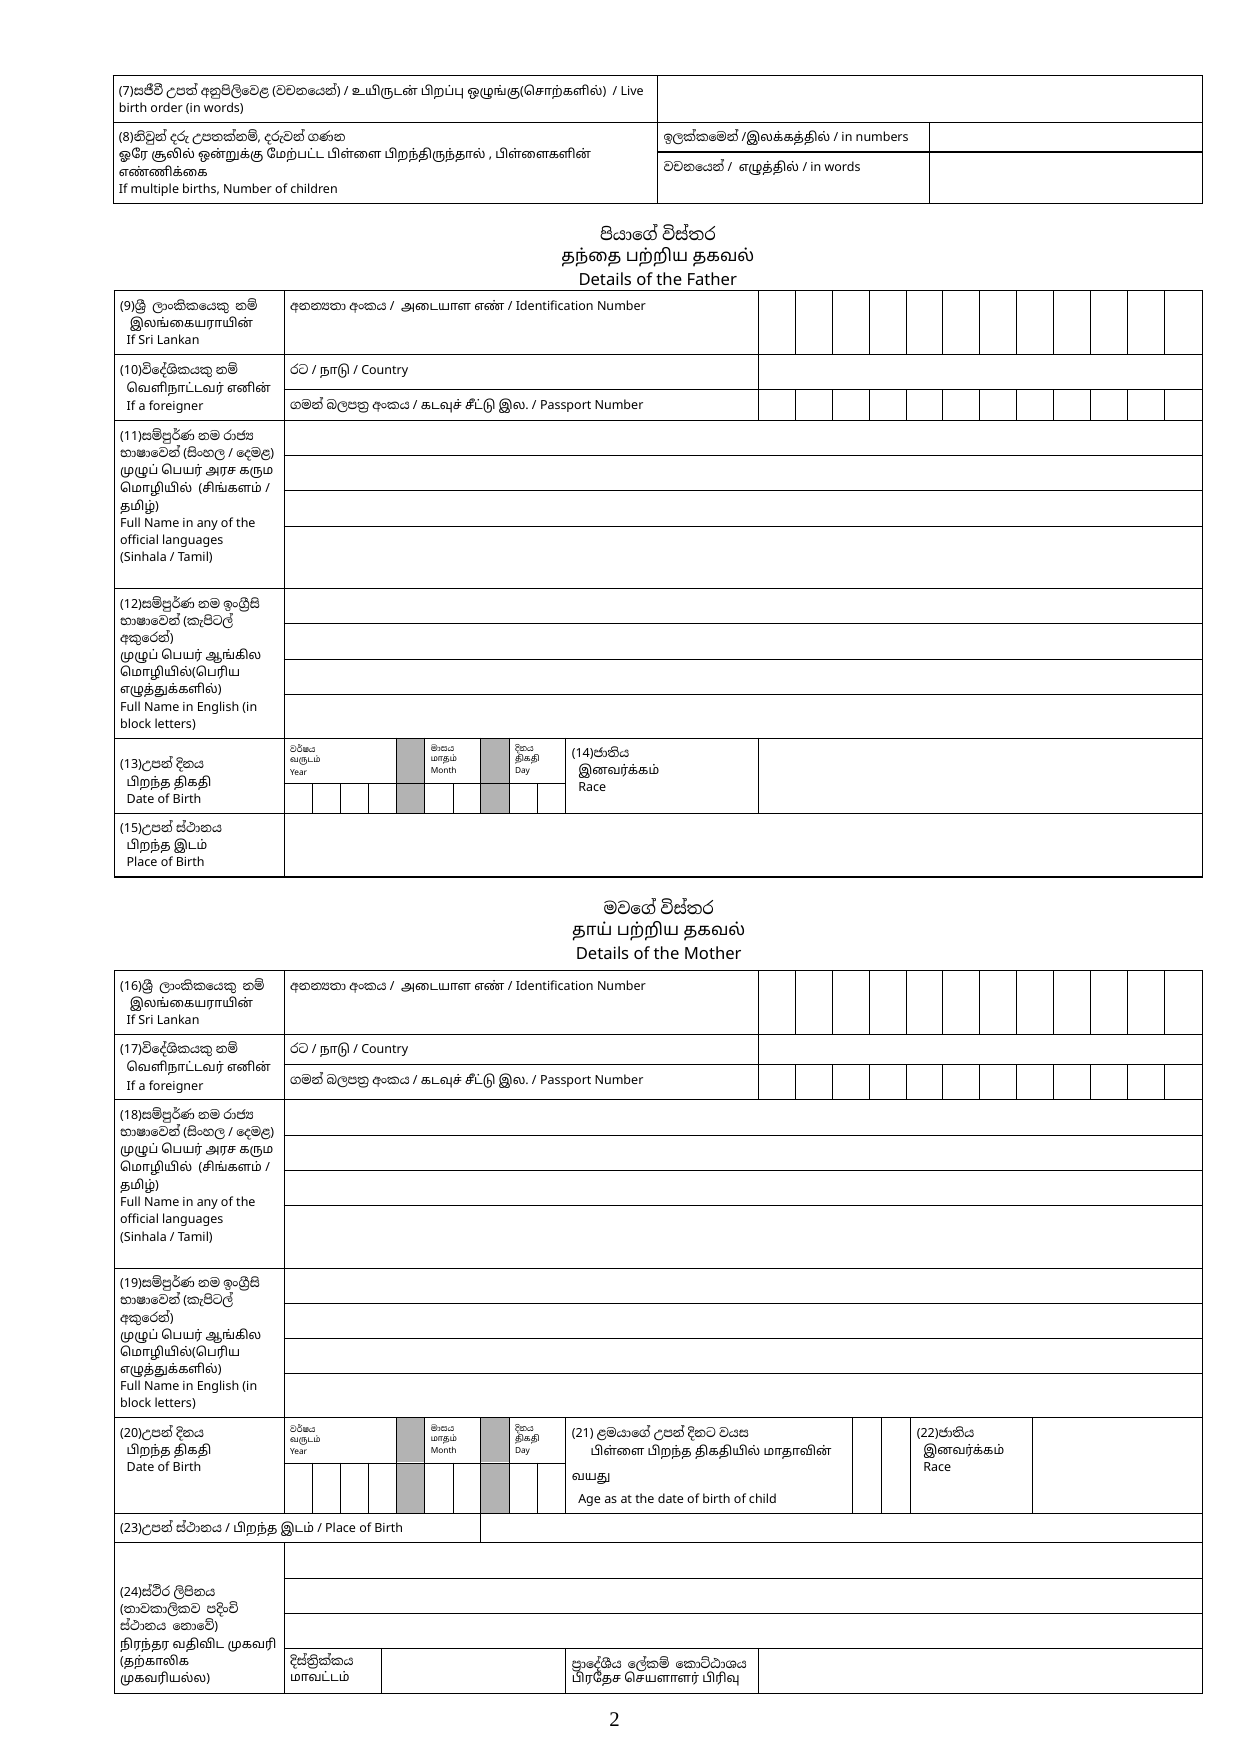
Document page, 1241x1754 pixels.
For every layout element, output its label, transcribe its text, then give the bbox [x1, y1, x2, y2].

table_cell [510, 1464, 537, 1513]
table_cell [285, 1100, 1202, 1134]
table_cell [538, 1464, 565, 1513]
table_cell [759, 390, 795, 420]
table_cell ගමන් බලපත්‍ර අංකය / கடவுச் சீட்டு இல. / Passport Number [285, 390, 758, 420]
table_cell (7)සජීවී උපත් අනුපිලිවෙළ (වචනයෙන්) / உயிருடன் பிறப்பு ஒழுங்கு(சொற்களில்) / Live birth order (in words) [114, 76, 657, 122]
table_cell [285, 1614, 1202, 1648]
table_cell රට / நாடு / Country [285, 355, 758, 389]
table_header [759, 291, 795, 354]
table_cell [1033, 1418, 1202, 1513]
table_cell [759, 1649, 1202, 1693]
table_cell [397, 1464, 424, 1513]
table_cell [980, 390, 1016, 420]
table_cell [833, 390, 869, 420]
table_cell [980, 971, 1016, 1034]
table_cell (20)උපන් දිනය பிறந்த திகதி Date of Birth [115, 1418, 284, 1513]
table_cell මාසය மாதம் Month [425, 739, 480, 783]
table_cell [1091, 390, 1127, 420]
text Details of the Father [112, 268, 1203, 290]
table_cell [285, 1464, 312, 1513]
table_cell [759, 971, 795, 1034]
table_cell මවගේ විස්තර தாய் பற்றிய தகவல் Details of the Mother [114, 878, 1203, 970]
table_cell [1017, 971, 1053, 1034]
table_cell [481, 784, 509, 813]
table_cell [658, 76, 1202, 122]
table_cell වර්ෂය வருடம் Year [285, 739, 396, 783]
table_cell රට / நாடு / Country [285, 1035, 758, 1064]
table_cell (17)විදේශිකයකු නම් வெளிநாட்டவர் எனின் If a foreigner [115, 1035, 284, 1099]
table_cell [382, 1649, 565, 1693]
table_cell (14)ජාතිය இனவர்க்கம் Race [566, 739, 758, 813]
table_header [1017, 291, 1053, 354]
table_cell (16)ශ්‍රී ලාංකිකයෙකු නම් இலங்கையராயின் If Sri Lankan [115, 971, 284, 1034]
table_header [943, 291, 979, 354]
table_cell [285, 1206, 1202, 1267]
table_cell [313, 784, 340, 813]
table_cell [1091, 1065, 1127, 1099]
table_cell දිනය திகதி Day [510, 1418, 565, 1462]
table_cell [285, 1339, 1202, 1373]
table_cell [943, 971, 979, 1034]
table_cell [759, 355, 1202, 389]
table_cell [759, 1065, 795, 1099]
table_cell [882, 1418, 910, 1513]
table_cell [853, 1418, 881, 1513]
table_cell [1091, 971, 1127, 1034]
table_cell [907, 1065, 942, 1099]
table_cell (23)උපන් ස්ථානය / பிறந்த இடம் / Place of Birth [115, 1514, 480, 1542]
table_cell ගමන් බලපත්‍ර අංකය / கடவுச் சீட்டு இல. / Passport Number [285, 1065, 758, 1099]
table_header [1091, 291, 1127, 354]
table_cell [1017, 1065, 1053, 1099]
table_cell [510, 784, 537, 813]
table_header [1165, 291, 1202, 354]
table_cell [907, 971, 942, 1034]
table_cell (22)ජාතිය இனவர்க்கம் Race [911, 1418, 1032, 1513]
table_header (9)ශ්‍රී ලාංකිකයෙකු නම් இலங்கையராயின் If Sri Lankan [115, 291, 284, 354]
table_header [870, 291, 906, 354]
table_cell [1165, 1065, 1202, 1099]
table_cell (10)විදේශිකයකු නම් வெளிநாட்டவர் எனின் If a foreigner [115, 355, 284, 420]
table_cell [833, 971, 869, 1034]
table_cell [759, 1035, 1202, 1064]
table_cell (15)උපන් ස්ථානය பிறந்த இடம் Place of Birth [115, 814, 284, 876]
table_cell (19)සම්පුර්ණ නම ඉංග්‍රීසි භාෂාවෙන් (කැපිටල් අකුරෙන්) முழுப் பெயர் ஆங்கில மொழியில்(பெரிய எழுத்துக்களில்) Full Name in English (in block letters) [115, 1269, 284, 1417]
table_cell වර්ෂය வருடம் Year [285, 1418, 396, 1462]
table_cell [930, 123, 1202, 151]
table_cell [285, 1374, 1202, 1417]
table_cell [930, 153, 1202, 203]
table_cell (11)සම්පුර්ණ නම රාජ්‍ය භාෂාවෙන් (සිංහල / දෙමළ) முழுப் பெயர் அரச கரும மொழியில் (சிங்களம் / தமிழ்) Full Name in any of the official languages (Sinhala / Tamil) [115, 421, 284, 588]
table_header [1054, 291, 1090, 354]
table_cell [833, 1065, 869, 1099]
table_cell [285, 589, 1202, 623]
table_cell [481, 1418, 509, 1462]
table_cell [285, 1304, 1202, 1338]
table_cell [313, 1464, 340, 1513]
table_header අනන්‍යතා අංකය / அடையாள எண் / Identification Number [285, 291, 758, 354]
table_cell (8)නිවුන් දරු උපතක්නම්, දරුවන් ගණන ஓரே சூலில் ஒன்றுக்கு மேற்பட்ட பிள்ளை பிறந்திருந்தால் , பிள்ளைகளின் எண்ணிக்கை If multiple births, Number of children [114, 123, 657, 203]
table_cell [285, 1543, 1202, 1577]
table_cell (12)සම්පුර්ණ නම ඉංග්‍රීසි භාෂාවෙන් (කැපිටල් අකුරෙන්) முழுப் பெயர் ஆங்கில மொழியில்(பெரிய எழுத்துக்களில்) Full Name in English (in block letters) [115, 589, 284, 737]
table_cell අනන්‍යතා අංකය / அடையாள எண் / Identification Number [285, 971, 758, 1034]
table_cell [1128, 971, 1164, 1034]
table_cell [285, 660, 1202, 694]
table_cell [796, 1065, 832, 1099]
table_cell (21) ළමයාගේ උපන් දිනට වයස பிள்ளை பிறந்த திகதியில் மாதாவின் வயது Age as at the date of birth of child [566, 1418, 852, 1513]
table_cell [285, 814, 1202, 876]
table_cell [1054, 971, 1090, 1034]
table_cell මාසය மாதம் Month [425, 1418, 480, 1462]
table_cell [285, 784, 312, 813]
table_header [1128, 291, 1164, 354]
table_cell [397, 739, 424, 783]
table_cell [285, 624, 1202, 658]
table_cell (24)ස්ථිර ලිපිනය (තාවකාලිකව පදිංචි ස්ථානය නොවේ) நிரந்தர வதிவிட முகவரி (தற்காலிக முகவரியல்ல) [115, 1543, 284, 1693]
table_cell [285, 421, 1202, 455]
table_cell (13)උපන් දිනය பிறந்த திகதி Date of Birth [115, 739, 284, 813]
text පියාගේ විස්තර [112, 226, 1203, 247]
table_cell [481, 1464, 509, 1513]
table_cell [285, 1579, 1202, 1613]
table_cell [1054, 1065, 1090, 1099]
table_cell දිස්ත්‍රික්කය மாவட்டம் [285, 1649, 381, 1693]
table_cell (18)සම්පුර්ණ නම රාජ්‍ය භාෂාවෙන් (සිංහල / දෙමළ) முழுப் பெயர் அரச கரும மொழியில் (சிங்களம் / தமிழ்) Full Name in any of the official languages (Sinhala / Tamil) [115, 1100, 284, 1267]
table_cell [341, 784, 368, 813]
table_header [980, 291, 1016, 354]
table_header [907, 291, 942, 354]
table_cell [425, 1464, 453, 1513]
table_header [833, 291, 869, 354]
table_header [796, 291, 832, 354]
text தந்தை பற்றிய தகவல் [112, 247, 1203, 268]
table_cell [1128, 1065, 1164, 1099]
table_cell [943, 390, 979, 420]
table_cell [454, 1464, 480, 1513]
table_cell [285, 1269, 1202, 1303]
table_cell [341, 1464, 368, 1513]
table_cell [369, 784, 396, 813]
table_cell [870, 390, 906, 420]
table_cell ප්‍රාදේශීය ලේකම් කොට්ඨාශය பிரதேச செயளாளர் பிரிவு [566, 1649, 758, 1693]
table_cell [980, 1065, 1016, 1099]
table_cell [759, 739, 1202, 813]
table_cell [1128, 390, 1164, 420]
table_cell [481, 1514, 1202, 1542]
table_cell [285, 491, 1202, 526]
table_cell [285, 527, 1202, 588]
table_cell [538, 784, 565, 813]
table_cell දිනය திகதி Day [510, 739, 565, 783]
table_cell [1054, 390, 1090, 420]
table_cell [425, 784, 453, 813]
table_cell [285, 1171, 1202, 1205]
table_cell වචනයෙන් / எழுத்தில் / in words [658, 153, 929, 203]
table_cell [943, 1065, 979, 1099]
table_cell [397, 784, 424, 813]
table_cell [1165, 390, 1202, 420]
table_cell [870, 1065, 906, 1099]
table_cell [397, 1418, 424, 1462]
table_cell [1017, 390, 1053, 420]
table_cell [285, 456, 1202, 490]
table_cell [369, 1464, 396, 1513]
table_cell [796, 971, 832, 1034]
table_cell [285, 695, 1202, 737]
table_cell [285, 1136, 1202, 1170]
table_cell [454, 784, 480, 813]
table_cell [1165, 971, 1202, 1034]
table_cell ඉලක්කමෙන් /இலக்கத்தில் / in numbers [658, 123, 929, 151]
table_cell [870, 971, 906, 1034]
table_cell [481, 739, 509, 783]
table_cell [907, 390, 942, 420]
table_cell [796, 390, 832, 420]
